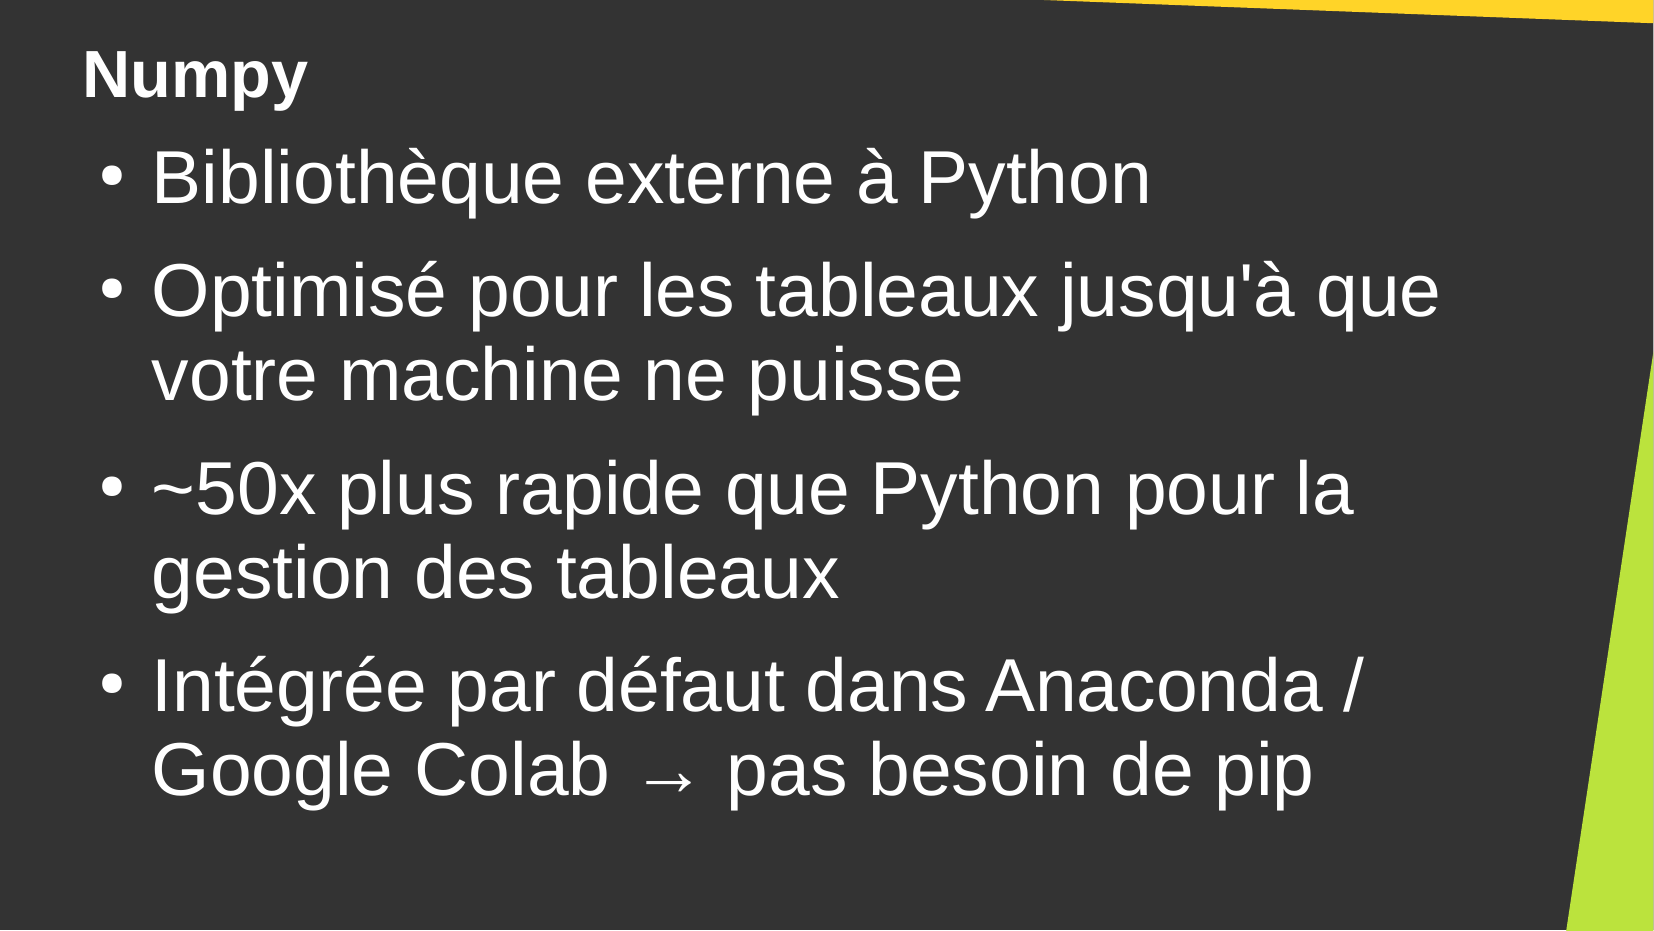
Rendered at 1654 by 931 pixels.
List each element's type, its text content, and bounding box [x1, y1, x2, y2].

title Numpy [82, 37, 792, 115]
text_box [1044, 0, 1654, 24]
list Bibliothèque externe à Python Optimisé pour les tableaux jusqu'à que votre machine ne puisse ~50x plus rapide que Python pour la gestion des tableaux Intégrée par défaut dans Anaconda / Google Colab → pas besoin de pip [80, 135, 1560, 816]
text_box [1566, 347, 1654, 931]
